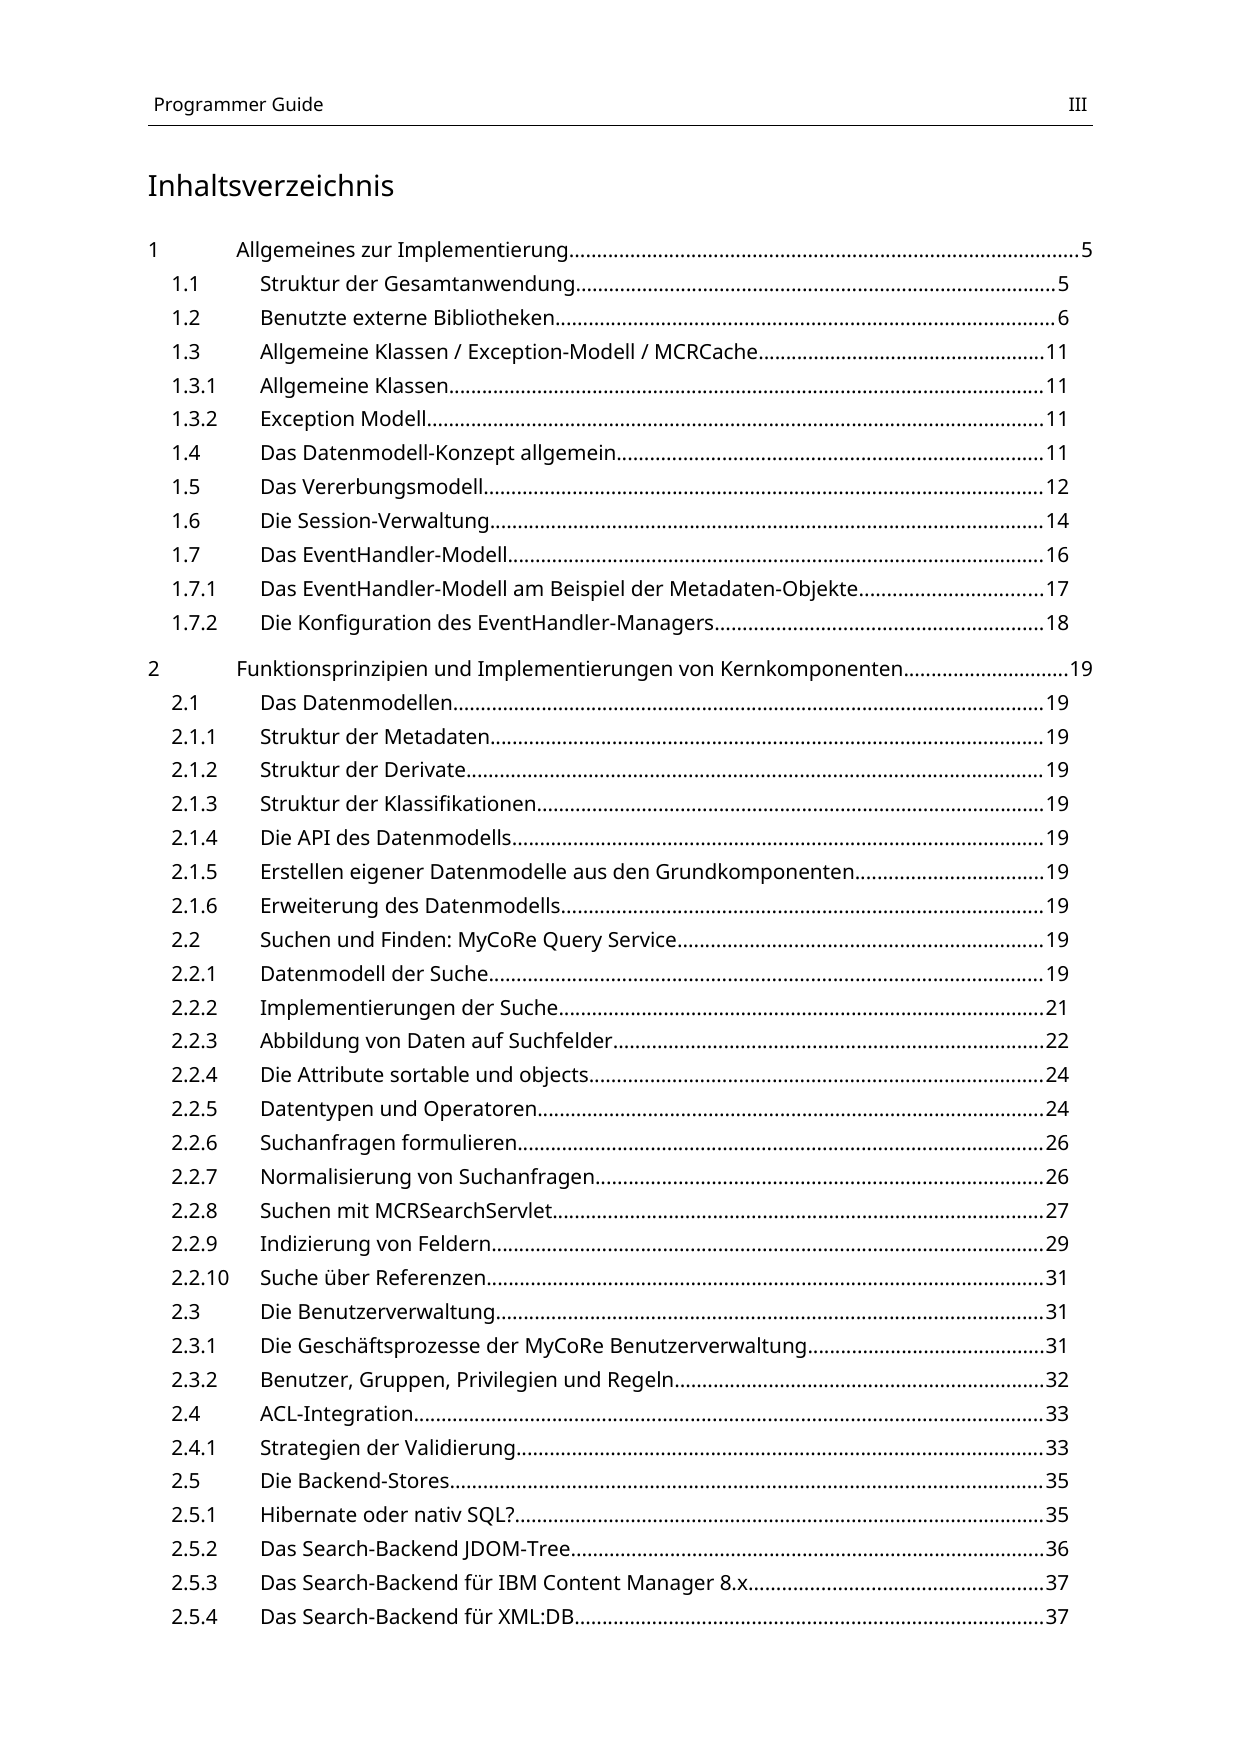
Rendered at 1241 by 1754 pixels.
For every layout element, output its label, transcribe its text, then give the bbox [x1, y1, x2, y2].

text 1.6 Die Session-Verwaltung 14 [171, 506, 1069, 534]
text 2 Funktionsprinzipien und Implementierungen von Kernkomponenten 19 [148, 654, 1093, 682]
text 1.2 Benutzte externe Bibliotheken 6 [171, 303, 1069, 331]
text 1.3.1 Allgemeine Klassen 11 [171, 371, 1069, 399]
text 2.1.6 Erweiterung des Datenmodells 19 [171, 891, 1069, 919]
text 2.5.2 Das Search-Backend JDOM-Tree 36 [171, 1534, 1069, 1562]
text 2.3 Die Benutzerverwaltung 31 [171, 1297, 1069, 1326]
text 2.2.7 Normalisierung von Suchanfragen 26 [171, 1162, 1069, 1190]
text 2.3.2 Benutzer, Gruppen, Privilegien und Regeln 32 [171, 1365, 1069, 1393]
text 1.7.1 Das EventHandler-Modell am Beispiel der Metadaten-Objekte 17 [171, 574, 1069, 602]
text 2.5.4 Das Search-Backend für XML:DB 37 [171, 1602, 1069, 1630]
text 2.1.3 Struktur der Klassifikationen 19 [171, 789, 1069, 818]
text Inhaltsverzeichnis [148, 165, 1093, 204]
text 2.4.1 Strategien der Validierung 33 [171, 1433, 1069, 1461]
text 2.1.4 Die API des Datenmodells 19 [171, 823, 1069, 852]
text 2.2.5 Datentypen und Operatoren 24 [171, 1094, 1069, 1122]
text 2.2 Suchen und Finden: MyCoRe Query Service 19 [171, 925, 1069, 953]
text 1 Allgemeines zur Implementierung 5 [148, 235, 1093, 263]
text 2.4 ACL-Integration 33 [171, 1399, 1069, 1427]
text 2.1.5 Erstellen eigener Datenmodelle aus den Grundkomponenten 19 [171, 857, 1069, 885]
text 2.2.3 Abbildung von Daten auf Suchfelder 22 [171, 1026, 1069, 1055]
text 1.3.2 Exception Modell 11 [171, 404, 1069, 433]
text 1.5 Das Vererbungsmodell 12 [171, 472, 1069, 501]
text 2.2.1 Datenmodell der Suche 19 [171, 959, 1069, 987]
text 2.5.3 Das Search-Backend für IBM Content Manager 8.x 37 [171, 1568, 1069, 1596]
text 2.2.4 Die Attribute sortable und objects 24 [171, 1060, 1069, 1088]
text 1.7 Das EventHandler-Modell 16 [171, 540, 1069, 568]
text 2.2.6 Suchanfragen formulieren 26 [171, 1128, 1069, 1156]
text 2.5.1 Hibernate oder nativ SQL? 35 [171, 1500, 1069, 1529]
text 2.2.2 Implementierungen der Suche 21 [171, 993, 1069, 1021]
text 2.2.10 Suche über Referenzen 31 [171, 1263, 1069, 1292]
text 1.3 Allgemeine Klassen / Exception-Modell / MCRCache 11 [171, 337, 1069, 365]
text 1.7.2 Die Konfiguration des EventHandler-Managers 18 [171, 608, 1069, 636]
text 2.1.2 Struktur der Derivate 19 [171, 756, 1069, 784]
text 2.2.9 Indizierung von Feldern 29 [171, 1229, 1069, 1258]
text 2.1.1 Struktur der Metadaten 19 [171, 722, 1069, 750]
text 2.5 Die Backend-Stores 35 [171, 1467, 1069, 1495]
text 1.1 Struktur der Gesamtanwendung 5 [171, 269, 1069, 297]
text 2.2.8 Suchen mit MCRSearchServlet 27 [171, 1196, 1069, 1224]
text 1.4 Das Datenmodell-Konzept allgemein 11 [171, 438, 1069, 467]
text 2.3.1 Die Geschäftsprozesse der MyCoRe Benutzerverwaltung 31 [171, 1331, 1069, 1359]
text 2.1 Das Datenmodellen 19 [171, 688, 1069, 716]
